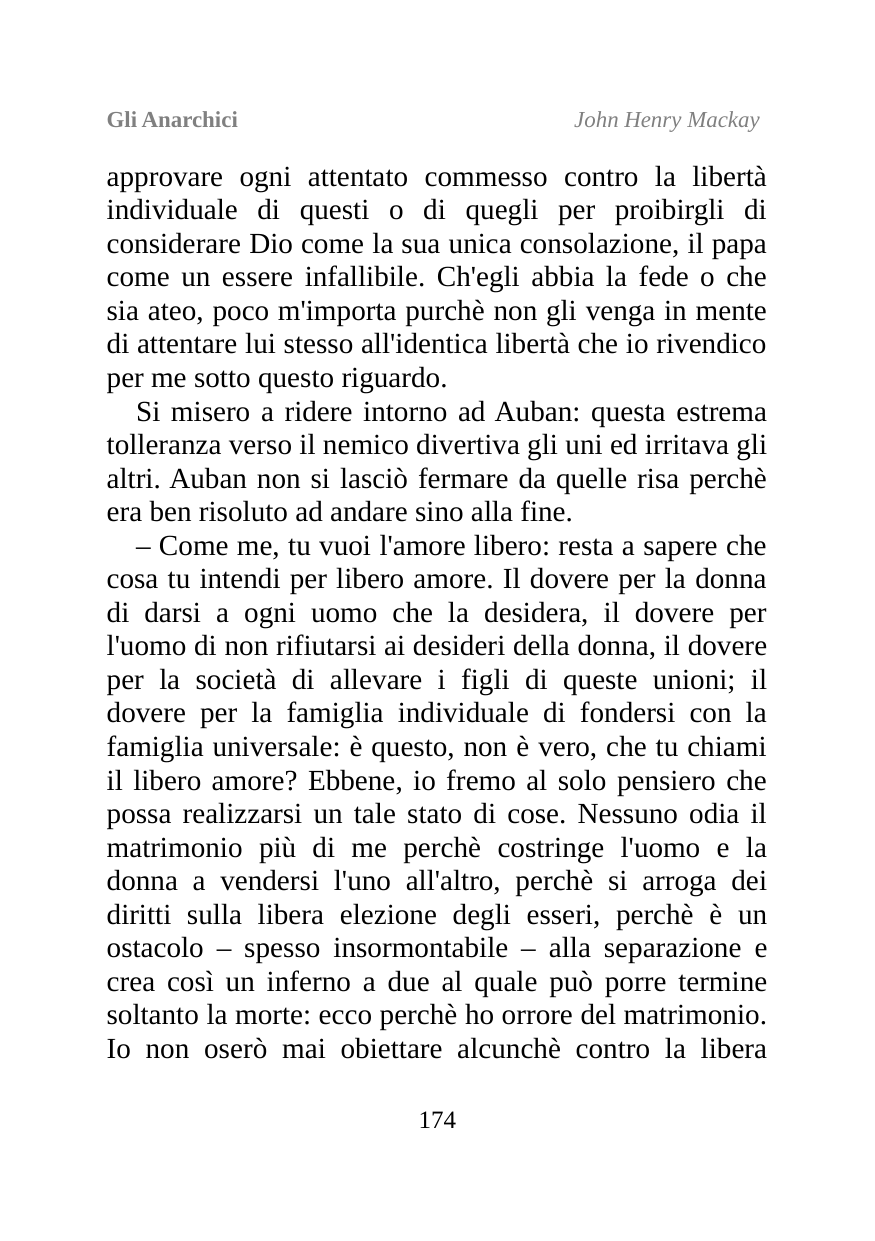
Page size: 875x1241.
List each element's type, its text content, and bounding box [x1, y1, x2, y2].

text approvare ogni attentato commesso contro la libertà individuale di questi o di quegli per proibirgli di considerare Dio come la sua unica consolazione, il papa come un essere infallibile. Ch'egli abbia la fede o che sia ateo, poco m'importa purchè non gli venga in mente di attentare lui stesso all'identica libertà che io rivendico per me sotto questo riguardo. [106, 159, 768, 394]
text Si misero a ridere intorno ad Auban: questa estrema tolleranza verso il nemico divertiva gli uni ed irritava gli altri. Auban non si lasciò fermare da quelle risa perchè era ben risoluto ad andare sino alla fine. [106, 394, 768, 528]
text – Come me, tu vuoi l'amore libero: resta a sapere che cosa tu intendi per libero amore. Il dovere per la donna di darsi a ogni uomo che la desidera, il dovere per l'uomo di non rifiutarsi ai desideri della donna, il dovere per la società di allevare i figli di queste unioni; il dovere per la famiglia individuale di fondersi con la famiglia universale: è questo, non è vero, che tu chiami il libero amore? Ebbene, io fremo al solo pensiero che possa realizzarsi un tale stato di cose. Nessuno odia il matrimonio più di me perchè costringe l'uomo e la donna a vendersi l'uno all'altro, perchè si arroga dei diritti sulla libera elezione degli esseri, perchè è un ostacolo – spesso insormontabile – alla separazione e crea così un inferno a due al quale può porre termine soltanto la morte: ecco perchè ho orrore del matrimonio. Io non oserò mai obiettare alcunchè contro la libera [106, 528, 768, 1064]
